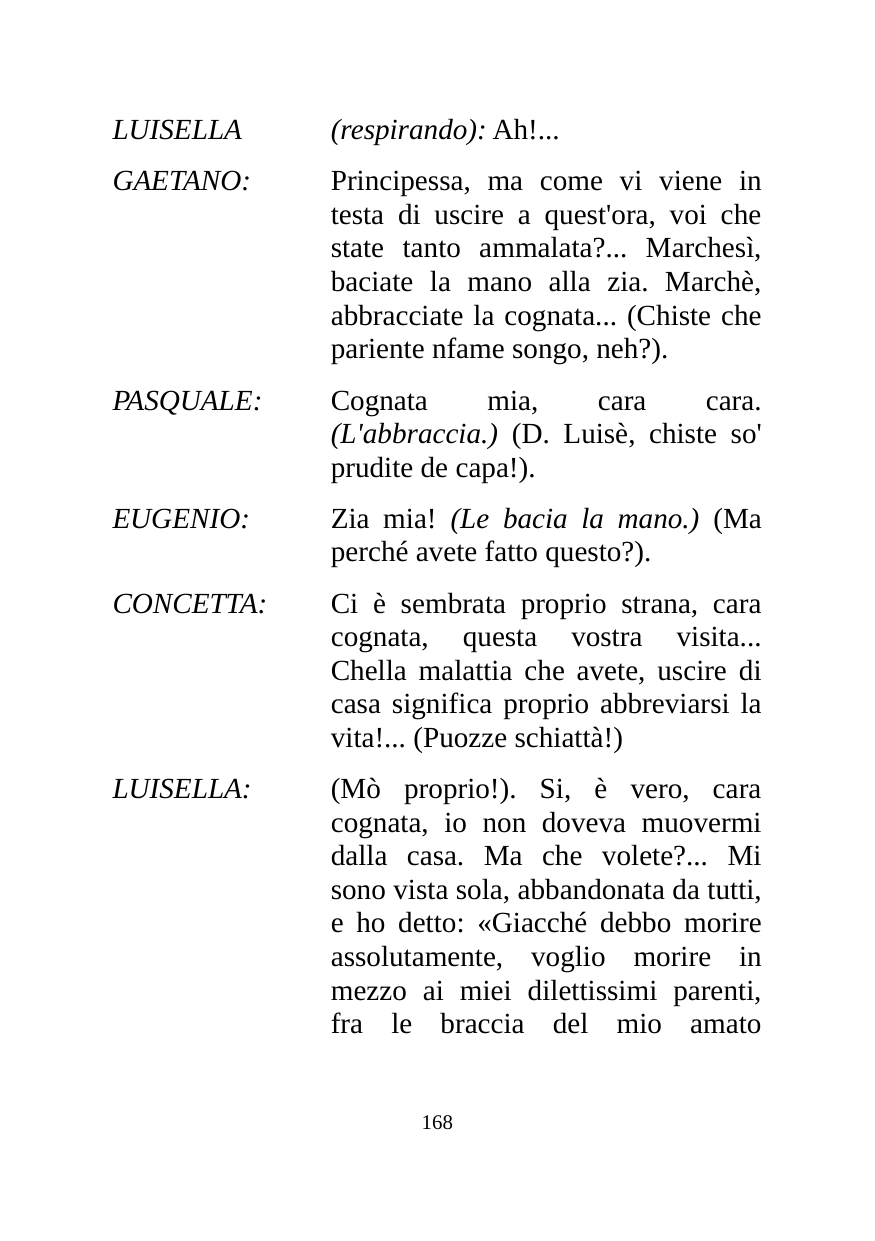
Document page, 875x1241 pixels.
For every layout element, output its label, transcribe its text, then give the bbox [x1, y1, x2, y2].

table_cell Cognata mia, cara cara. (L'abbraccia.) (D. Luisè, chiste so' prudite de capa!). [325, 377, 768, 495]
table_cell EUGENIO: [106, 495, 325, 580]
table_cell Principessa, ma come vi viene in testa di uscire a quest'ora, voi che state tanto ammalata?... Marchesì, baciate la mano alla zia. Marchè, abbracciate la cognata... (Chiste che pariente nfame songo, neh?). [325, 158, 768, 377]
table_cell (Mò proprio!). Si, è vero, cara cognata, io non doveva muovermi dalla casa. Ma che volete?... Mi sono vista sola, abbandonata da tutti, e ho detto: «Giacché debbo morire assolutamente, voglio morire in mezzo ai miei dilettissimi parenti, fra le braccia del mio amato [325, 766, 768, 1046]
table_cell LUISELLA [106, 106, 325, 158]
table_cell Zia mia! (Le bacia la mano.) (Ma perché avete fatto questo?). [325, 495, 768, 580]
table_cell CONCETTA: [106, 580, 325, 766]
table_cell Ci è sembrata proprio strana, cara cognata, questa vostra visita... Chella malattia che avete, uscire di casa significa proprio abbreviarsi la vita!... (Puozze schiattà!) [325, 580, 768, 766]
table_cell (respirando): Ah!... [325, 106, 768, 158]
table_cell PASQUALE: [106, 377, 325, 495]
table_cell GAETANO: [106, 158, 325, 377]
table_cell LUISELLA: [106, 766, 325, 1046]
